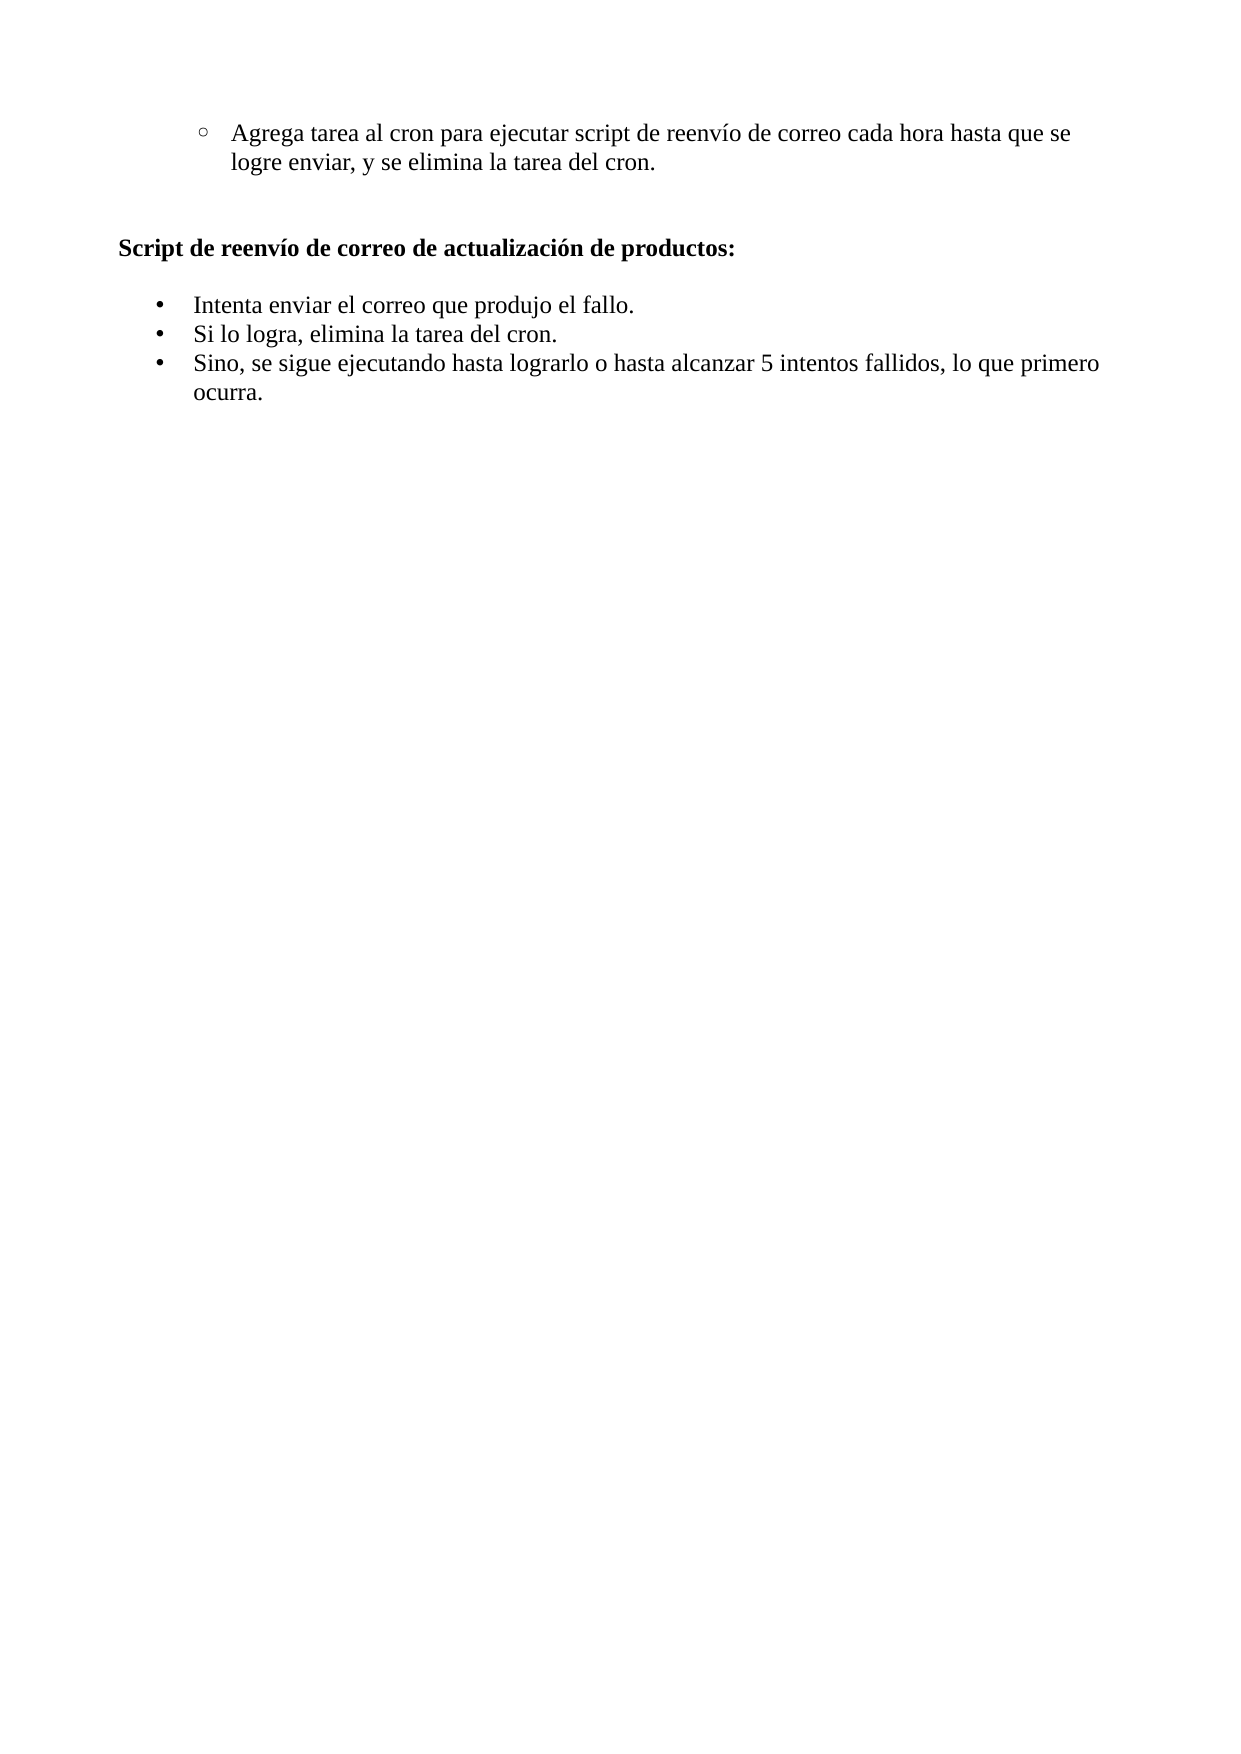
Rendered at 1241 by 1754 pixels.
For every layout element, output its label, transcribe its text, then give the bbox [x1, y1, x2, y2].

text Script de reenvío de correo de actualización de productos: [118, 233, 1122, 262]
list Intenta enviar el correo que produjo el fallo. [156, 291, 1122, 319]
list Si lo logra, elimina la tarea del cron. [156, 319, 1122, 348]
list Sino, se sigue ejecutando hasta lograrlo o hasta alcanzar 5 intentos fallidos, lo que primero ocurra. [156, 348, 1122, 406]
list Agrega tarea al cron para ejecutar script de reenvío de correo cada hora hasta que se logre enviar, y se elimina la tarea del cron. [193, 118, 1122, 176]
